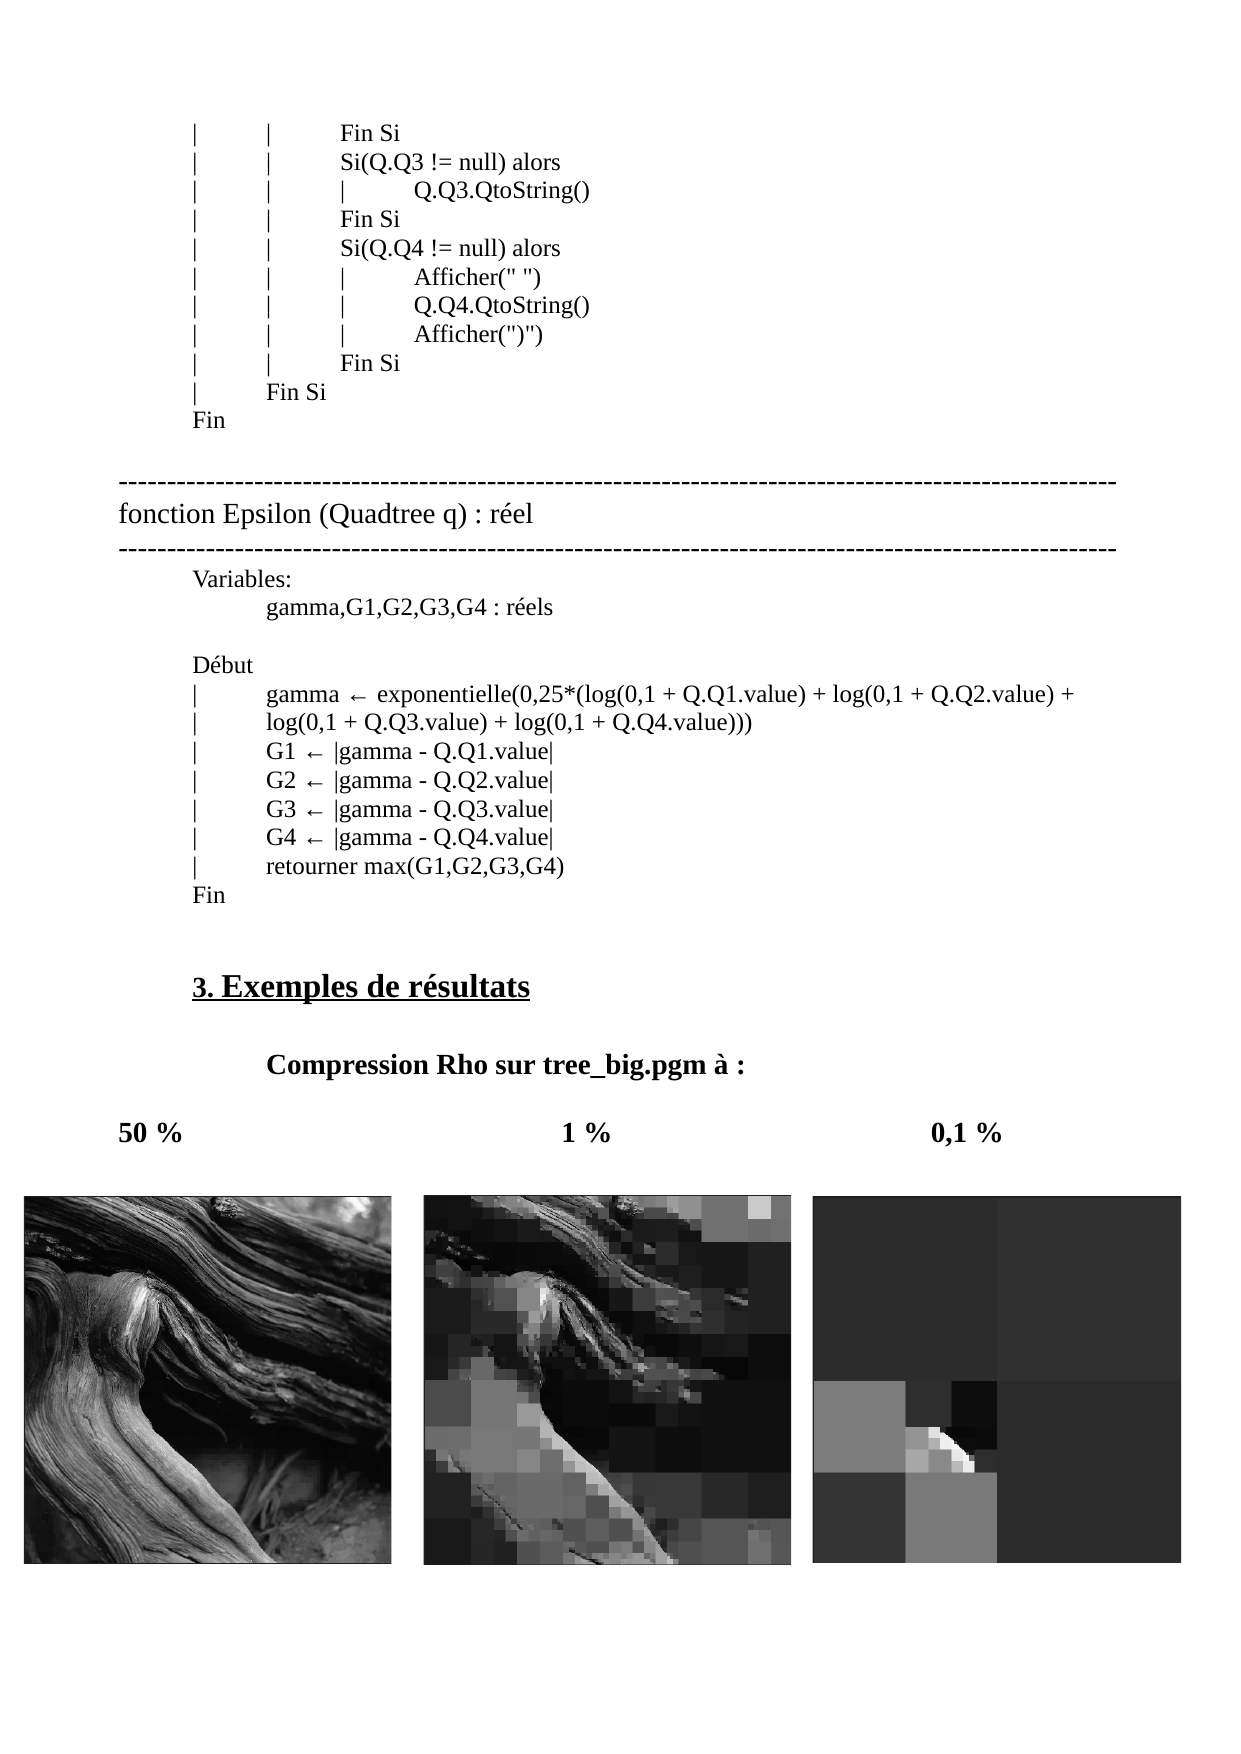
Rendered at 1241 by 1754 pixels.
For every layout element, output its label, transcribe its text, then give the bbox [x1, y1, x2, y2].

text | | | Q.Q4.QtoString() [118, 291, 1122, 319]
text gamma,G1,G2,G3,G4 : réels [118, 592, 1122, 621]
text | | | Afficher(" ") [118, 262, 1122, 291]
text | gamma ← exponentielle(0,25*(log(0,1 + Q.Q1.value) + log(0,1 + Q.Q2.value) + [118, 679, 1122, 707]
text | Fin Si [118, 377, 1122, 406]
text | | Si(Q.Q4 != null) alors [118, 233, 1122, 262]
picture [423, 1195, 792, 1565]
picture [812, 1196, 1182, 1563]
text | | | Q.Q3.QtoString() [118, 176, 1122, 204]
text Variables: [118, 564, 1122, 592]
text | | Fin Si [118, 118, 1122, 147]
text fonction Epsilon (Quadtree q) : réel [118, 497, 1122, 530]
text | G3 ← |gamma - Q.Q3.value| [118, 794, 1122, 822]
text Fin [118, 406, 1122, 434]
text | | Si(Q.Q3 != null) alors [118, 147, 1122, 176]
text 3. Exemples de résultats [118, 966, 1122, 1004]
text Début [118, 650, 1122, 679]
text | log(0,1 + Q.Q3.value) + log(0,1 + Q.Q4.value))) [118, 707, 1122, 736]
text 50 % 1 % 0,1 % [118, 1115, 1122, 1273]
picture [23, 1196, 392, 1564]
text | G4 ← |gamma - Q.Q4.value| [118, 822, 1122, 851]
text | retourner max(G1,G2,G3,G4) [118, 851, 1122, 880]
text | | Fin Si [118, 348, 1122, 377]
text Compression Rho sur tree_big.pgm à : [118, 1004, 1122, 1115]
text | | | Afficher(")") [118, 319, 1122, 348]
text | G1 ← |gamma - Q.Q1.value| [118, 736, 1122, 765]
text ------------------------------------------------------------------------------------------------------- [118, 463, 1122, 497]
text ------------------------------------------------------------------------------------------------------- [118, 530, 1122, 564]
text | | Fin Si [118, 204, 1122, 233]
text Fin [118, 880, 1122, 909]
text | G2 ← |gamma - Q.Q2.value| [118, 765, 1122, 794]
